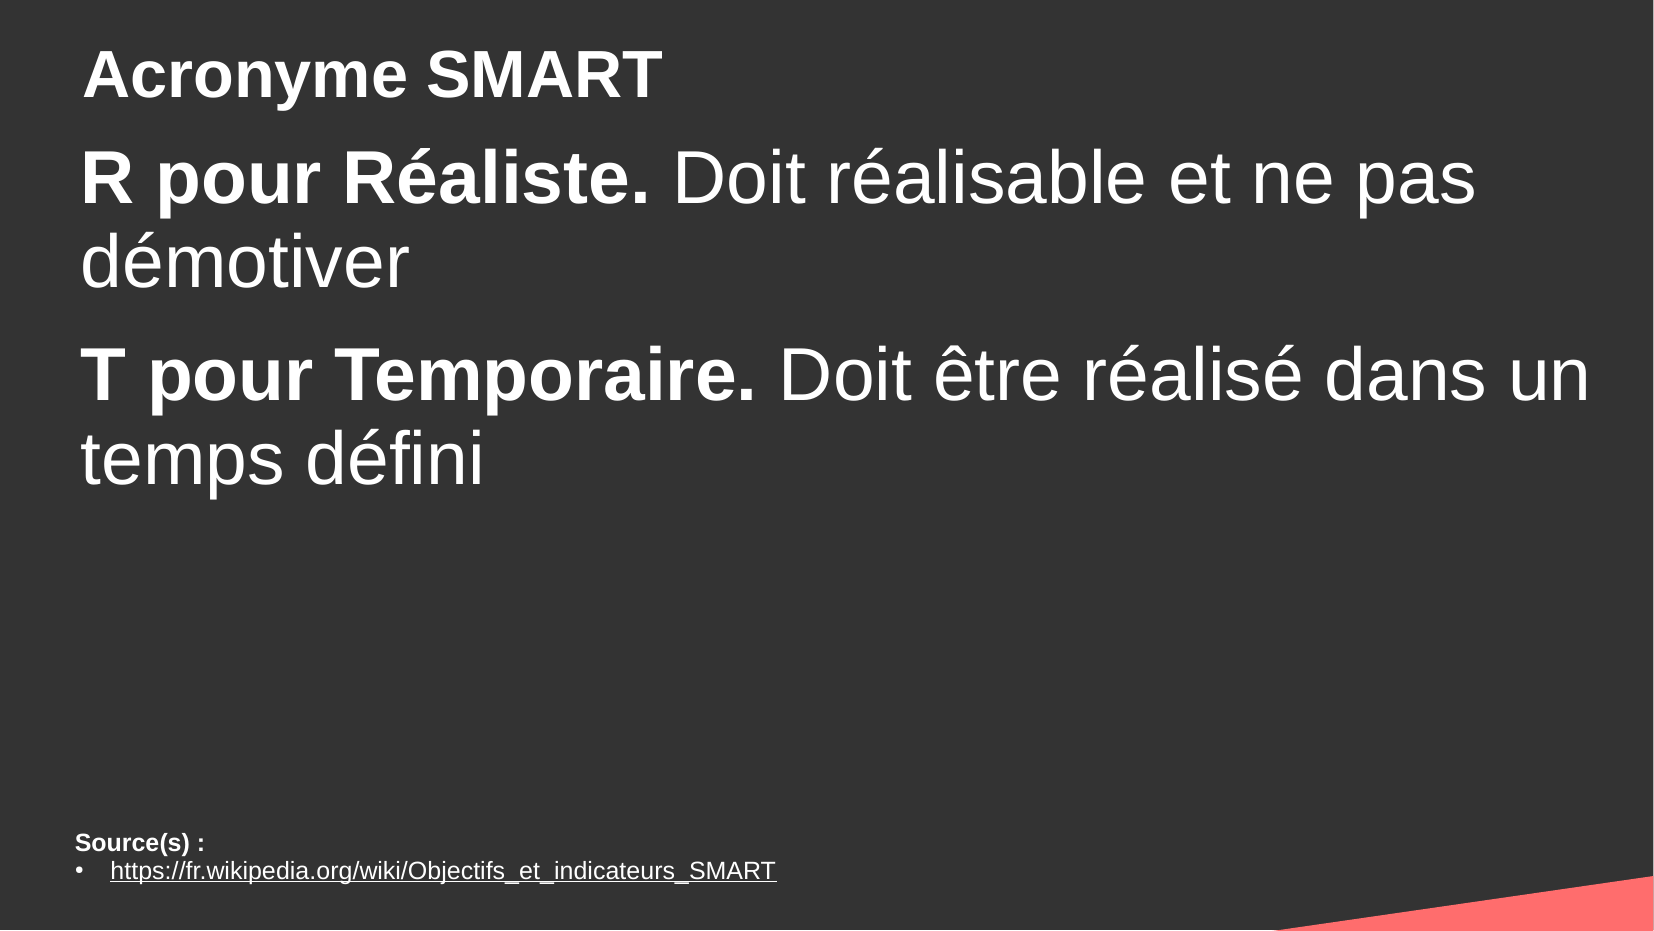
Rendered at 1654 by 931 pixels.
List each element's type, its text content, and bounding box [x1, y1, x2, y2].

list R pour Réaliste. Doit réalisable et ne pas démotiver T pour Temporaire. Doit être réalisé dans un temps défini [80, 135, 1620, 745]
text_box Source(s) : https://fr.wikipedia.org/wiki/Objectifs_et_indicateurs_SMART [60, 821, 1546, 921]
title Acronyme SMART [82, 37, 1571, 122]
text_box [1272, 875, 1654, 931]
